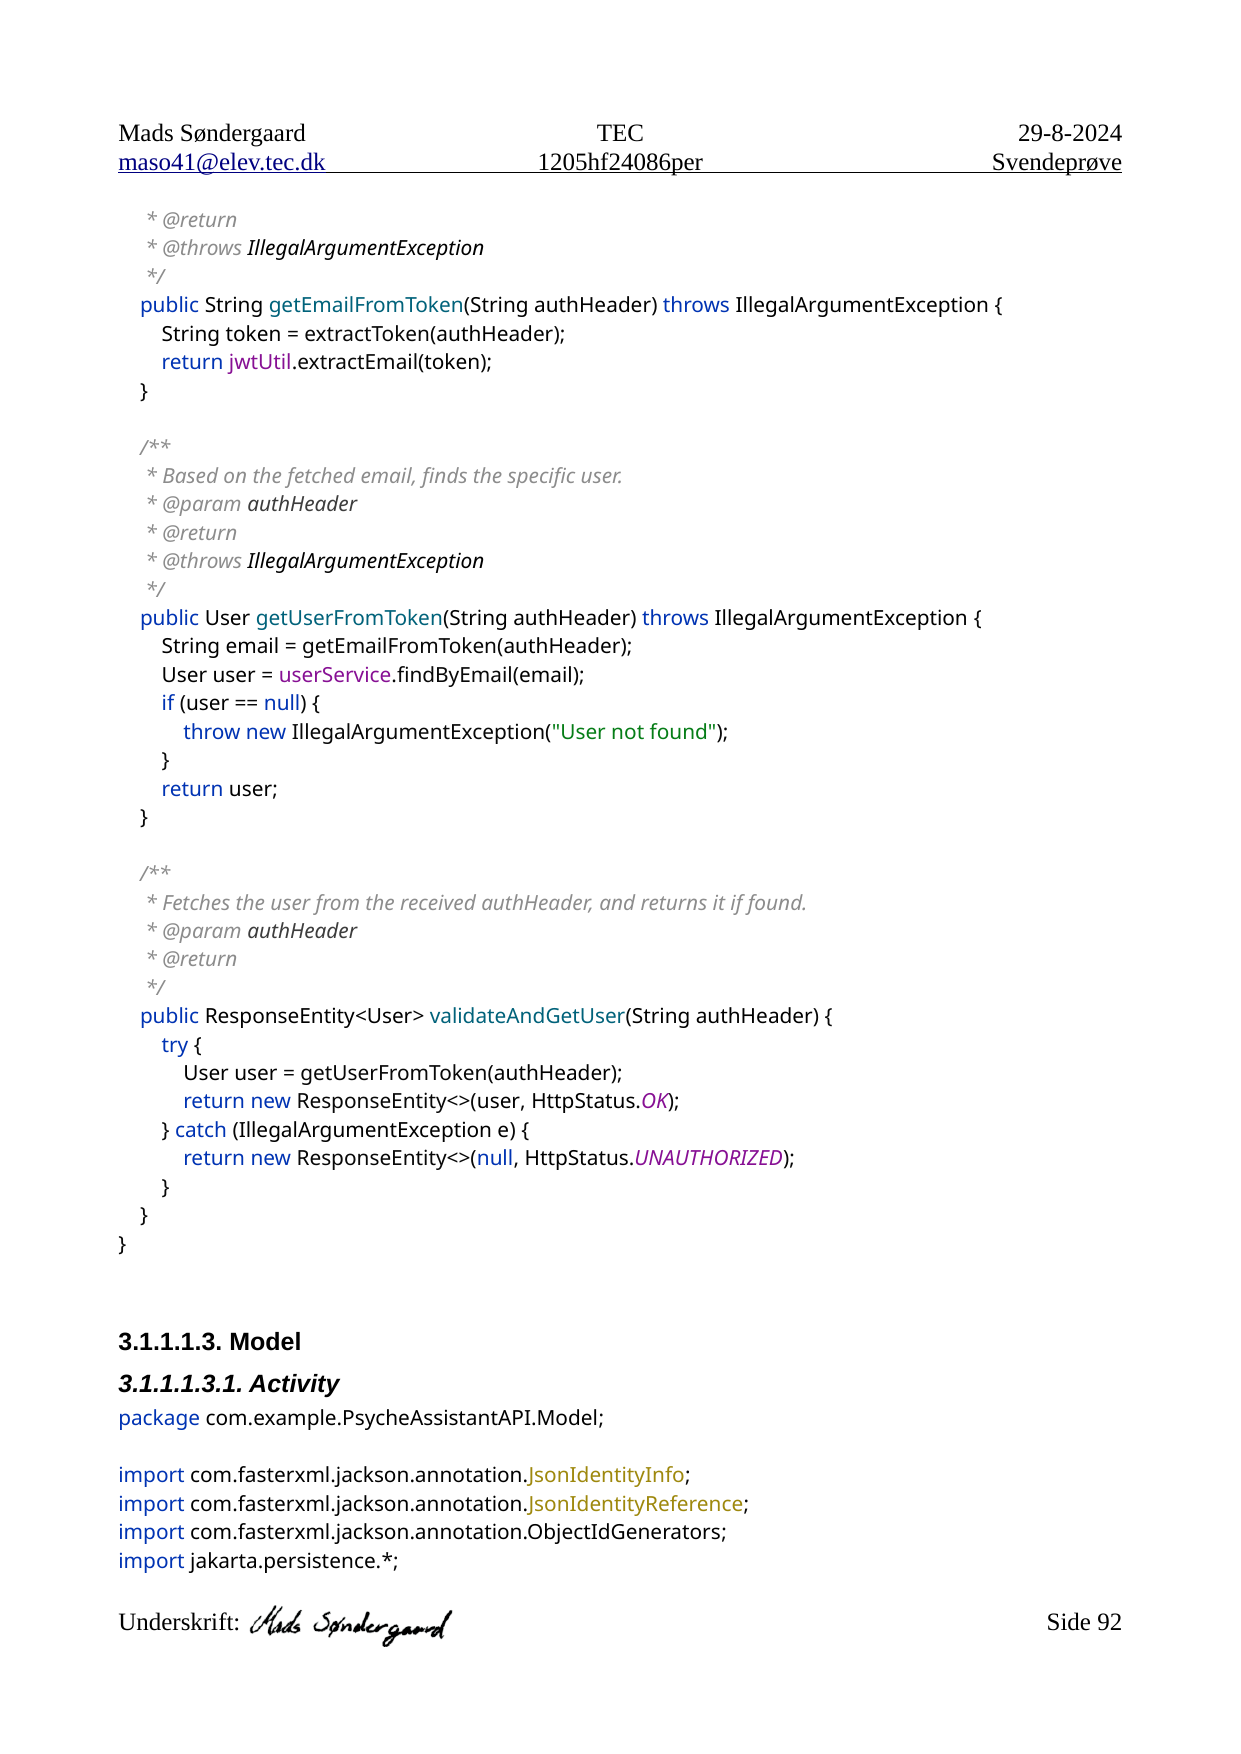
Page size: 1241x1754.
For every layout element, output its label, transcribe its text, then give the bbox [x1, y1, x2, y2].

text * @return * @throws IllegalArgumentException */ public String getEmailFromToken(String authHeader) throws IllegalArgumentException { String token = extractToken(authHeader); return jwtUtil.extractEmail(token); } /** * Based on the fetched email, finds the specific user. * @param authHeader * @return * @throws IllegalArgumentException */ public User getUserFromToken(String authHeader) throws IllegalArgumentException { String email = getEmailFromToken(authHeader); User user = userService.findByEmail(email); if (user == null) { throw new IllegalArgumentException("User not found"); } return user; } /** * Fetches the user from the received authHeader, and returns it if found. * @param authHeader * @return */ public ResponseEntity<User> validateAndGetUser(String authHeader) { try { User user = getUserFromToken(authHeader); return new ResponseEntity<>(user, HttpStatus.OK); } catch (IllegalArgumentException e) { return new ResponseEntity<>(null, HttpStatus.UNAUTHORIZED); } } } [118, 205, 1122, 1286]
subtitle 3.1.1.1.3.1. Activity [118, 1368, 1122, 1397]
subtitle 3.1.1.1.3. Model [118, 1327, 1122, 1356]
picture [244, 1600, 458, 1647]
text package com.example.PsycheAssistantAPI.Model; import com.fasterxml.jackson.annotation.JsonIdentityInfo; import com.fasterxml.jackson.annotation.JsonIdentityReference; import com.fasterxml.jackson.annotation.ObjectIdGenerators; import jakarta.persistence.*; [118, 1403, 1122, 1574]
